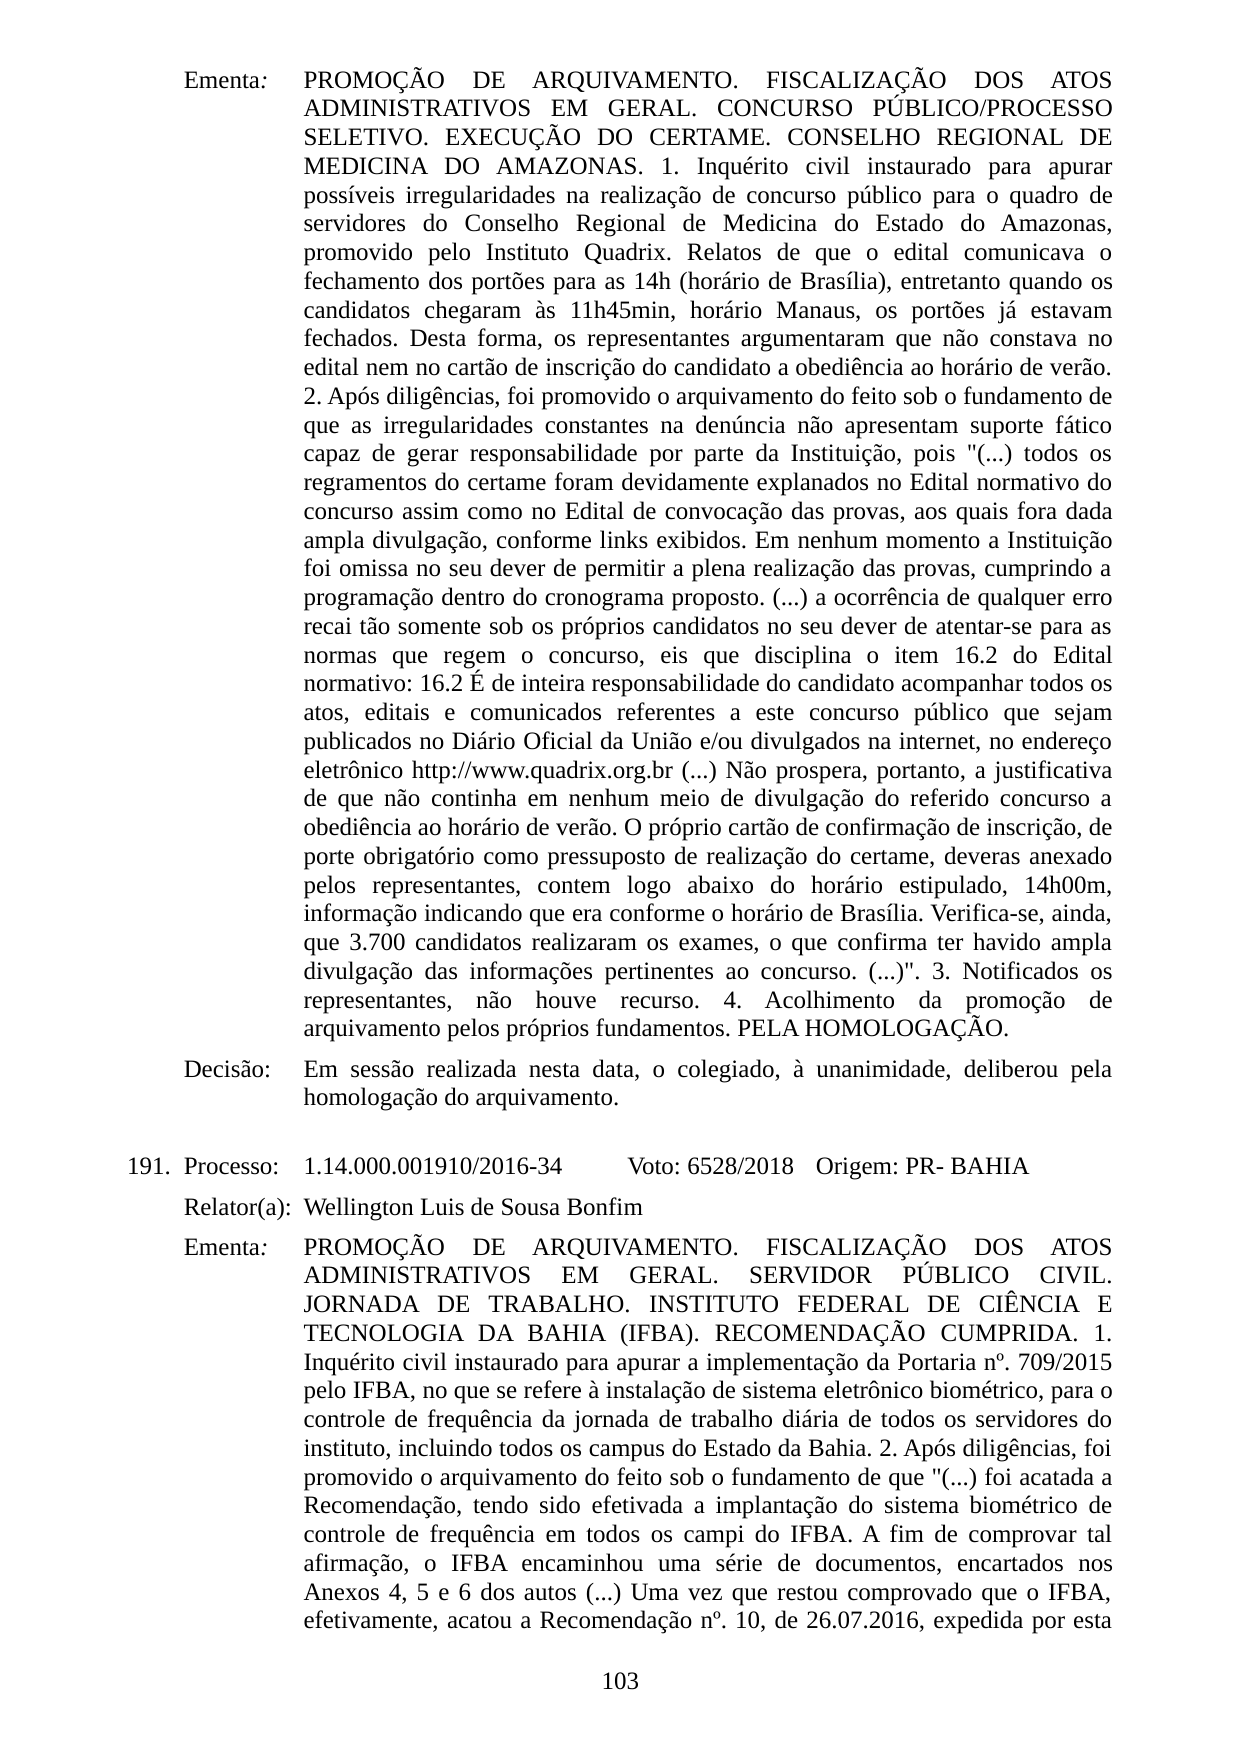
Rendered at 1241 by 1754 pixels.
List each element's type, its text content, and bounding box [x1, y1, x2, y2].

table_cell [121, 59, 178, 1048]
table_cell PROMOÇÃO DE ARQUIVAMENTO. FISCALIZAÇÃO DOS ATOS ADMINISTRATIVOS EM GERAL. CONCURSO PÚBLICO/PROCESSO SELETIVO. EXECUÇÃO DO CERTAME. CONSELHO REGIONAL DE MEDICINA DO AMAZONAS. 1. Inquérito civil instaurado para apurar possíveis irregularidades na realização de concurso público para o quadro de servidores do Conselho Regional de Medicina do Estado do Amazonas, promovido pelo Instituto Quadrix. Relatos de que o edital comunicava o fechamento dos portões para as 14h (horário de Brasília), entretanto quando os candidatos chegaram às 11h45min, horário Manaus, os portões já estavam fechados. Desta forma, os representantes argumentaram que não constava no edital nem no cartão de inscrição do candidato a obediência ao horário de verão. 2. Após diligências, foi promovido o arquivamento do feito sob o fundamento de que as irregularidades constantes na denúncia não apresentam suporte fático capaz de gerar responsabilidade por parte da Instituição, pois "(...) todos os regramentos do certame foram devidamente explanados no Edital normativo do concurso assim como no Edital de convocação das provas, aos quais fora dada ampla divulgação, conforme links exibidos. Em nenhum momento a Instituição foi omissa no seu dever de permitir a plena realização das provas, cumprindo a programação dentro do cronograma proposto. (...) a ocorrência de qualquer erro recai tão somente sob os próprios candidatos no seu dever de atentar-se para as normas que regem o concurso, eis que disciplina o item 16.2 do Edital normativo: 16.2 É de inteira responsabilidade do candidato acompanhar todos os atos, editais e comunicados referentes a este concurso público que sejam publicados no Diário Oficial da União e/ou divulgados na internet, no endereço eletrônico http://www.quadrix.org.br (...) Não prospera, portanto, a justificativa de que não continha em nenhum meio de divulgação do referido concurso a obediência ao horário de verão. O próprio cartão de confirmação de inscrição, de porte obrigatório como pressuposto de realização do certame, deveras anexado pelos representantes, contem logo abaixo do horário estipulado, 14h00m, informação indicando que era conforme o horário de Brasília. Verifica-se, ainda, que 3.700 candidatos realizaram os exames, o que confirma ter havido ampla divulgação das informações pertinentes ao concurso. (...)". 3. Notificados os representantes, não houve recurso. 4. Acolhimento da promoção de arquivamento pelos próprios fundamentos. PELA HOMOLOGAÇÃO. [298, 59, 1119, 1048]
table_cell [121, 1048, 178, 1117]
table_header 1.14.000.001910/2016-34 [298, 1146, 621, 1186]
table_cell Relator(a): [178, 1186, 298, 1226]
table_cell [121, 1186, 178, 1226]
table_header Processo: [178, 1146, 298, 1186]
table_cell Em sessão realizada nesta data, o colegiado, à unanimidade, deliberou pela homologação do arquivamento. [298, 1048, 1119, 1117]
table_cell Wellington Luis de Sousa Bonfim [298, 1186, 1119, 1226]
table_header 191. [121, 1146, 178, 1186]
table_cell [121, 1226, 178, 1640]
table_cell Ementa: [178, 59, 298, 1048]
table_cell PROMOÇÃO DE ARQUIVAMENTO. FISCALIZAÇÃO DOS ATOS ADMINISTRATIVOS EM GERAL. SERVIDOR PÚBLICO CIVIL. JORNADA DE TRABALHO. INSTITUTO FEDERAL DE CIÊNCIA E TECNOLOGIA DA BAHIA (IFBA). RECOMENDAÇÃO CUMPRIDA. 1. Inquérito civil instaurado para apurar a implementação da Portaria nº. 709/2015 pelo IFBA, no que se refere à instalação de sistema eletrônico biométrico, para o controle de frequência da jornada de trabalho diária de todos os servidores do instituto, incluindo todos os campus do Estado da Bahia. 2. Após diligências, foi promovido o arquivamento do feito sob o fundamento de que "(...) foi acatada a Recomendação, tendo sido efetivada a implantação do sistema biométrico de controle de frequência em todos os campi do IFBA. A fim de comprovar tal afirmação, o IFBA encaminhou uma série de documentos, encartados nos Anexos 4, 5 e 6 dos autos (...) Uma vez que restou comprovado que o IFBA, efetivamente, acatou a Recomendação nº. 10, de 26.07.2016, expedida por esta [298, 1226, 1119, 1640]
table_header Voto: 6528/2018 [621, 1146, 810, 1186]
table_cell Decisão: [178, 1048, 298, 1117]
table_cell Ementa: [178, 1226, 298, 1640]
table_header Origem: PR- BAHIA [810, 1146, 1119, 1186]
